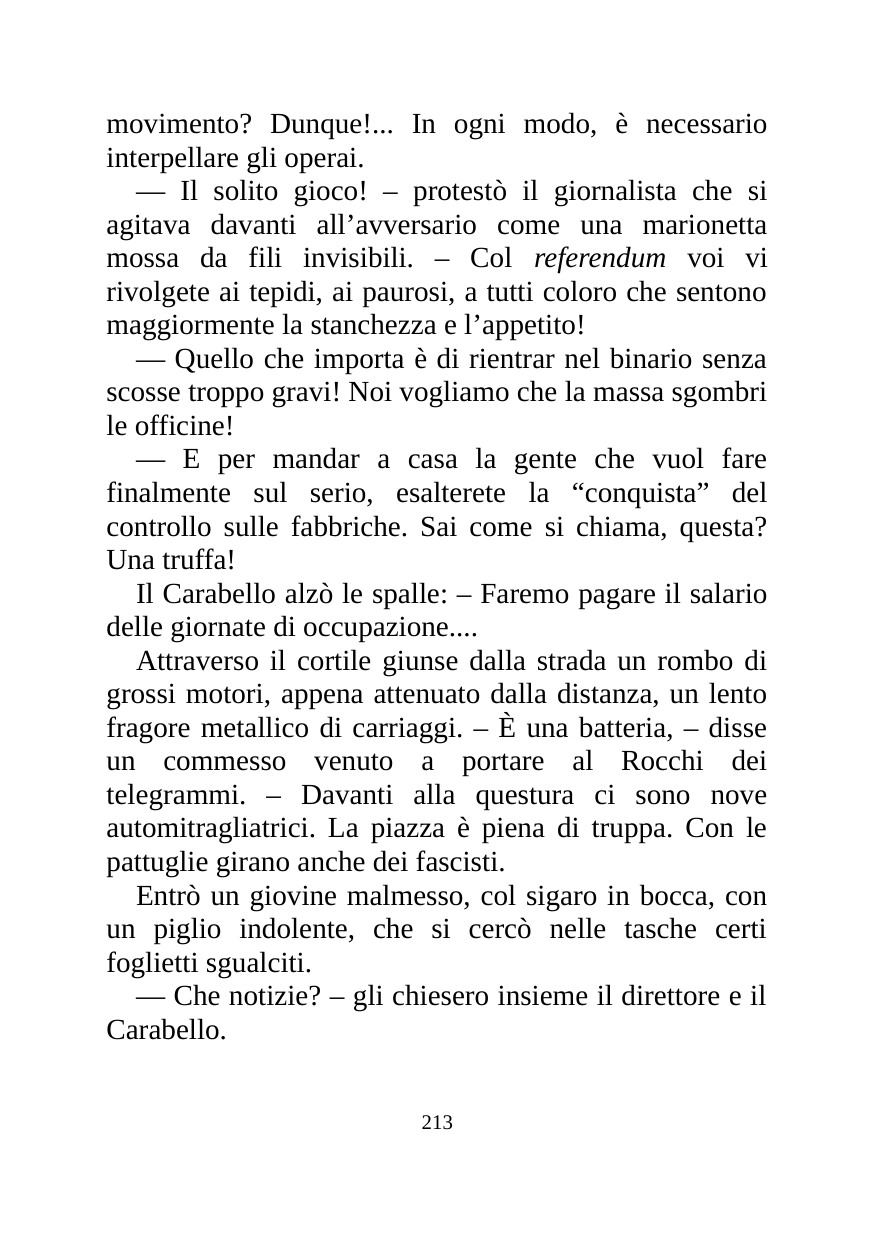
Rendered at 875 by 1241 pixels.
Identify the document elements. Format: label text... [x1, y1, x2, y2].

text — Che notizie? – gli chiesero insieme il direttore e il Carabello. [106, 978, 768, 1045]
text — E per mandar a casa la gente che vuol fare finalmente sul serio, esalterete la “conquista” del controllo sulle fabbriche. Sai come si chiama, questa? Una truffa! [106, 442, 768, 576]
text — Il solito gioco! – protestò il giornalista che si agitava davanti all’avversario come una marionetta mossa da fili invisibili. – Col referendum voi vi rivolgete ai tepidi, ai paurosi, a tutti coloro che sentono maggiormente la stanchezza e l’appetito! [106, 173, 768, 341]
text Il Carabello alzò le spalle: – Faremo pagare il salario delle giornate di occupazione.... [106, 576, 768, 643]
text — Quello che importa è di rientrar nel binario senza scosse troppo gravi! Noi vogliamo che la massa sgombri le officine! [106, 341, 768, 442]
text Entrò un giovine malmesso, col sigaro in bocca, con un piglio indolente, che si cercò nelle tasche certi foglietti sgualciti. [106, 878, 768, 978]
text Attraverso il cortile giunse dalla strada un rombo di grossi motori, appena attenuato dalla distanza, un lento fragore metallico di carriaggi. – È una batteria, – disse un commesso venuto a portare al Rocchi dei telegrammi. – Davanti alla questura ci sono nove automitragliatrici. La piazza è piena di truppa. Con le pattuglie girano anche dei fascisti. [106, 643, 768, 878]
text movimento? Dunque!... In ogni modo, è necessario interpellare gli operai. [106, 106, 768, 173]
